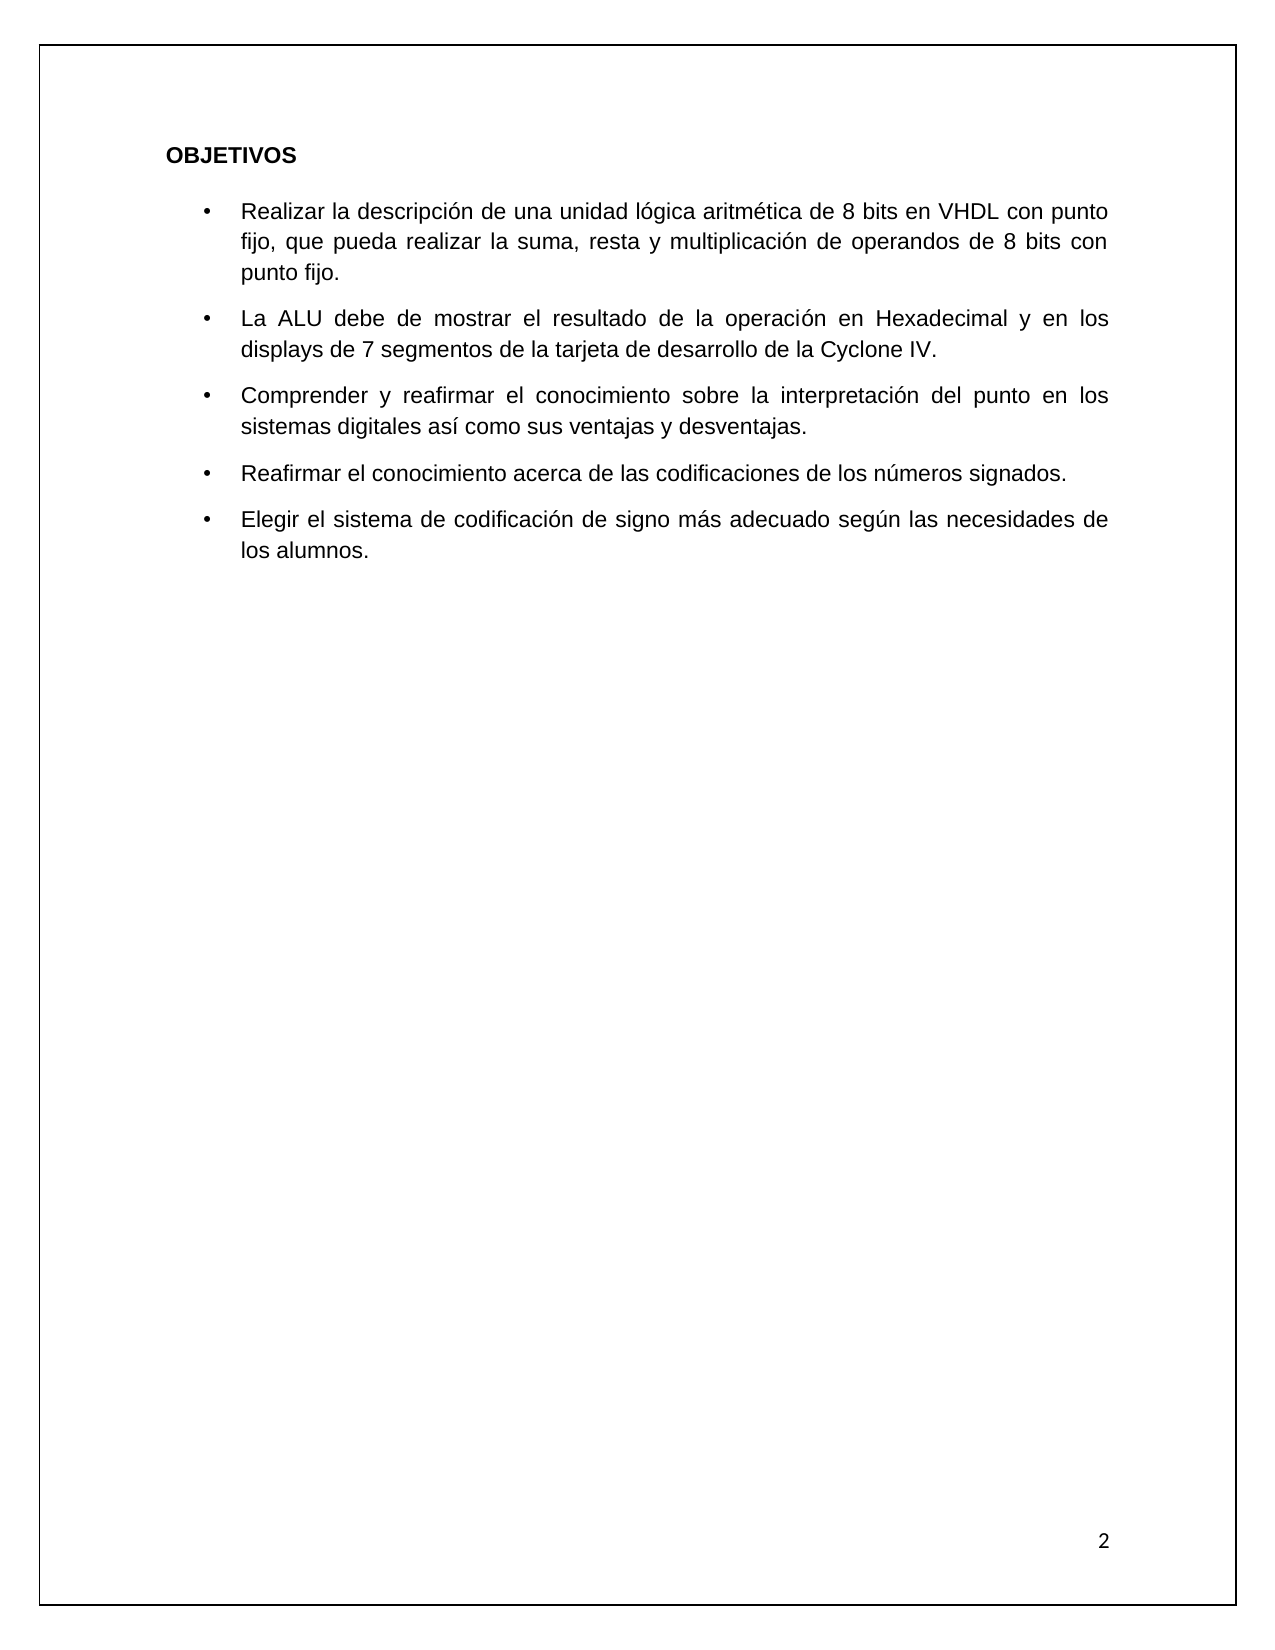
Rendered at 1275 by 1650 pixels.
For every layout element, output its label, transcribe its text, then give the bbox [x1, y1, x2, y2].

list Comprender y reafirmar el conocimiento sobre la interpretación del punto en los sistemas digitales así como sus ventajas y desventajas. [203, 382, 1109, 439]
list Elegir el sistema de codificación de signo más adecuado según las necesidades de los alumnos. [203, 506, 1109, 563]
list Realizar la descripción de una unidad lógica aritmética de 8 bits en VHDL con punto fijo, que pueda realizar la suma, resta y multiplicación de operandos de 8 bits con punto fijo. [203, 198, 1109, 285]
list La ALU debe de mostrar el resultado de la operación en Hexadecimal y en los displays de 7 segmentos de la tarjeta de desarrollo de la Cyclone IV. [203, 305, 1109, 362]
list Reafirmar el conocimiento acerca de las codificaciones de los números signados. [203, 459, 1109, 486]
text OBJETIVOS [166, 142, 1109, 168]
